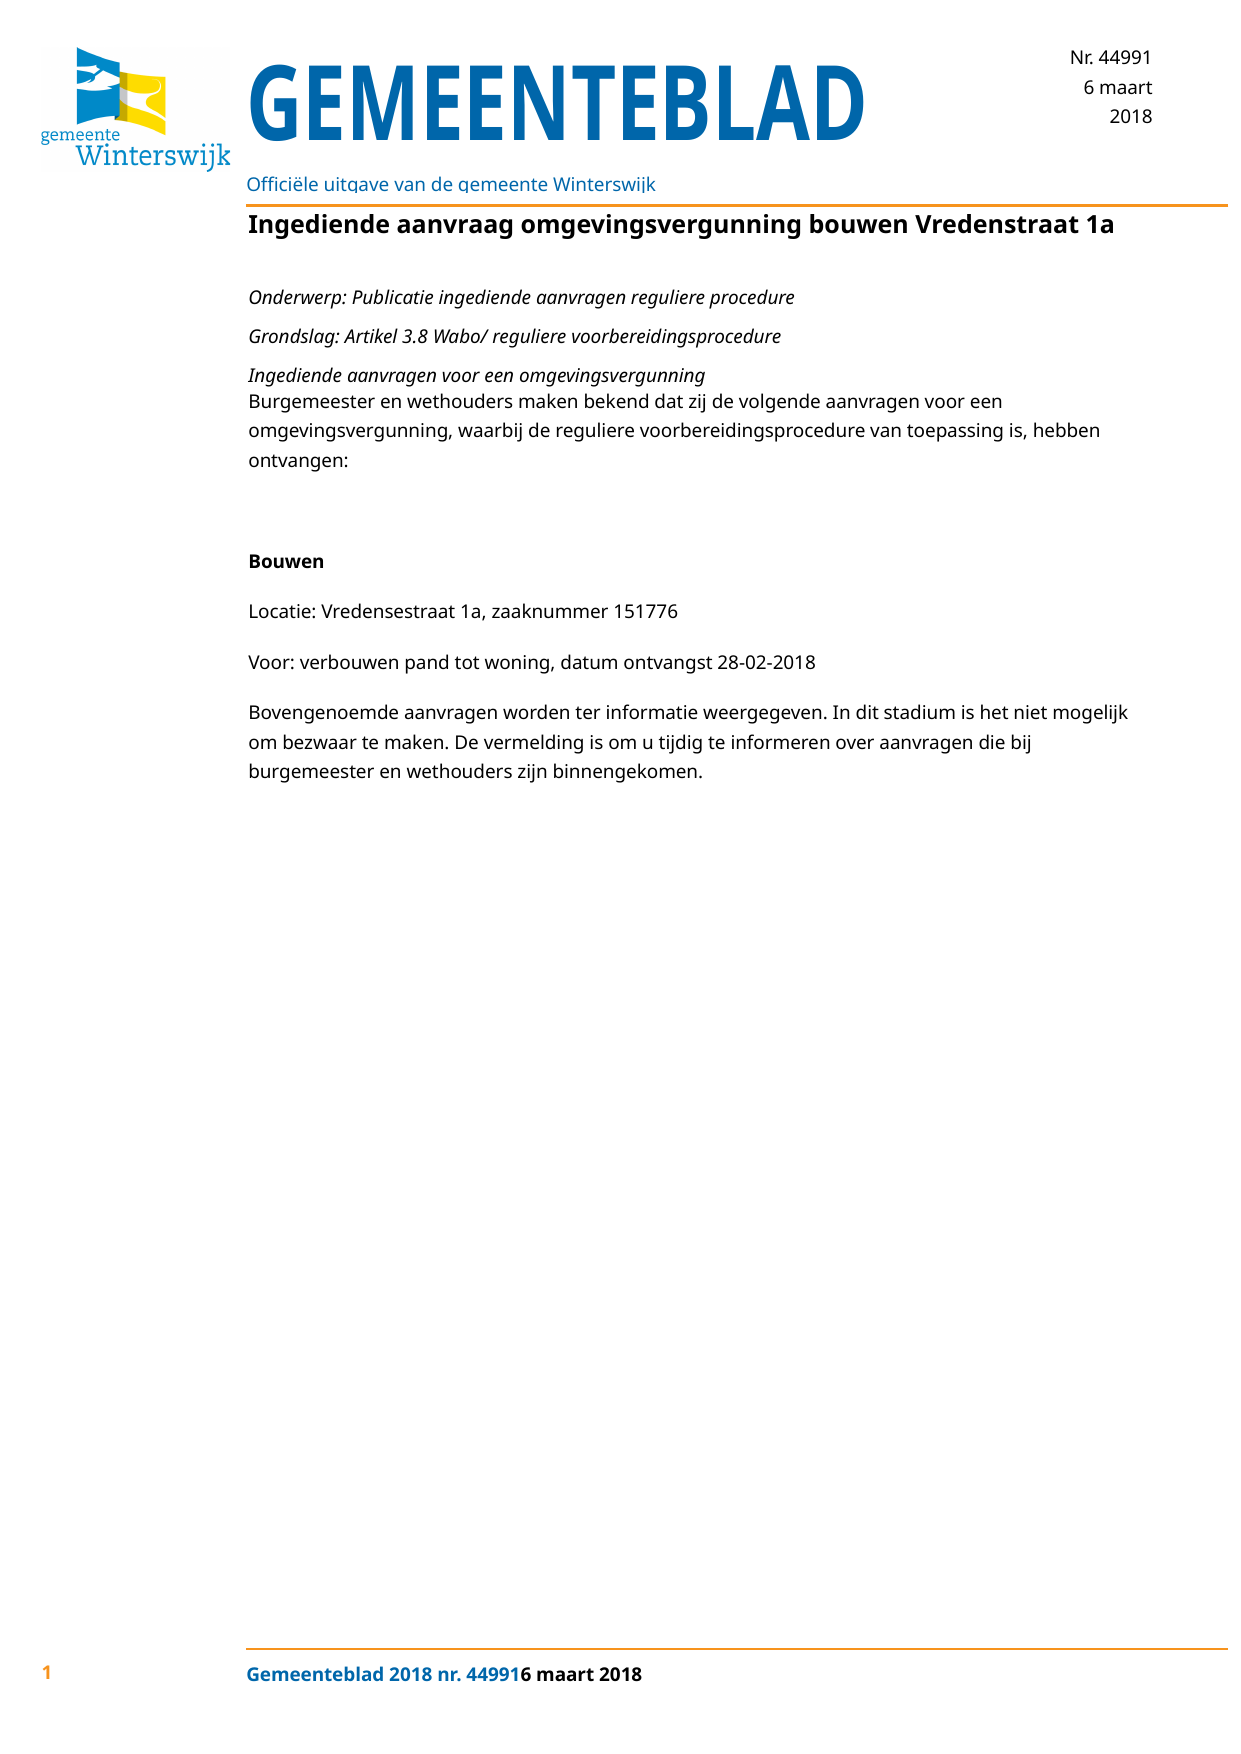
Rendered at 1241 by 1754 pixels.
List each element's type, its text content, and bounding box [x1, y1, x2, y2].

text Ingediende aanvragen voor een omgevingsvergunning [248, 362, 1152, 388]
text Burgemeester en wethouders maken bekend dat zij de volgende aanvragen voor een omgevingsvergunning, waarbij de reguliere voorbereidingsprocedure van toepassing is, hebben ontvangen: [248, 388, 1152, 473]
text Grondslag: Artikel 3.8 Wabo/ reguliere voorbereidingsprocedure [248, 323, 1152, 349]
text Locatie: Vredensestraat 1a, zaaknummer 151776 [248, 598, 1152, 624]
text Bouwen [248, 548, 1152, 574]
picture [41, 47, 231, 172]
text Voor: verbouwen pand tot woning, datum ontvangst 28-02-2018 [248, 649, 1152, 675]
picture [225, 153, 231, 162]
text Onderwerp: Publicatie ingediende aanvragen reguliere procedure [248, 284, 1152, 309]
text Bovengenoemde aanvragen worden ter informatie weergegeven. In dit stadium is het niet mogelijk om bezwaar te maken. De vermelding is om u tijdig te informeren over aanvragen die bij burgemeester en wethouders zijn binnengekomen. [248, 699, 1152, 784]
text Ingediende aanvraag omgevingsvergunning bouwen Vredenstraat 1a [248, 207, 1152, 241]
